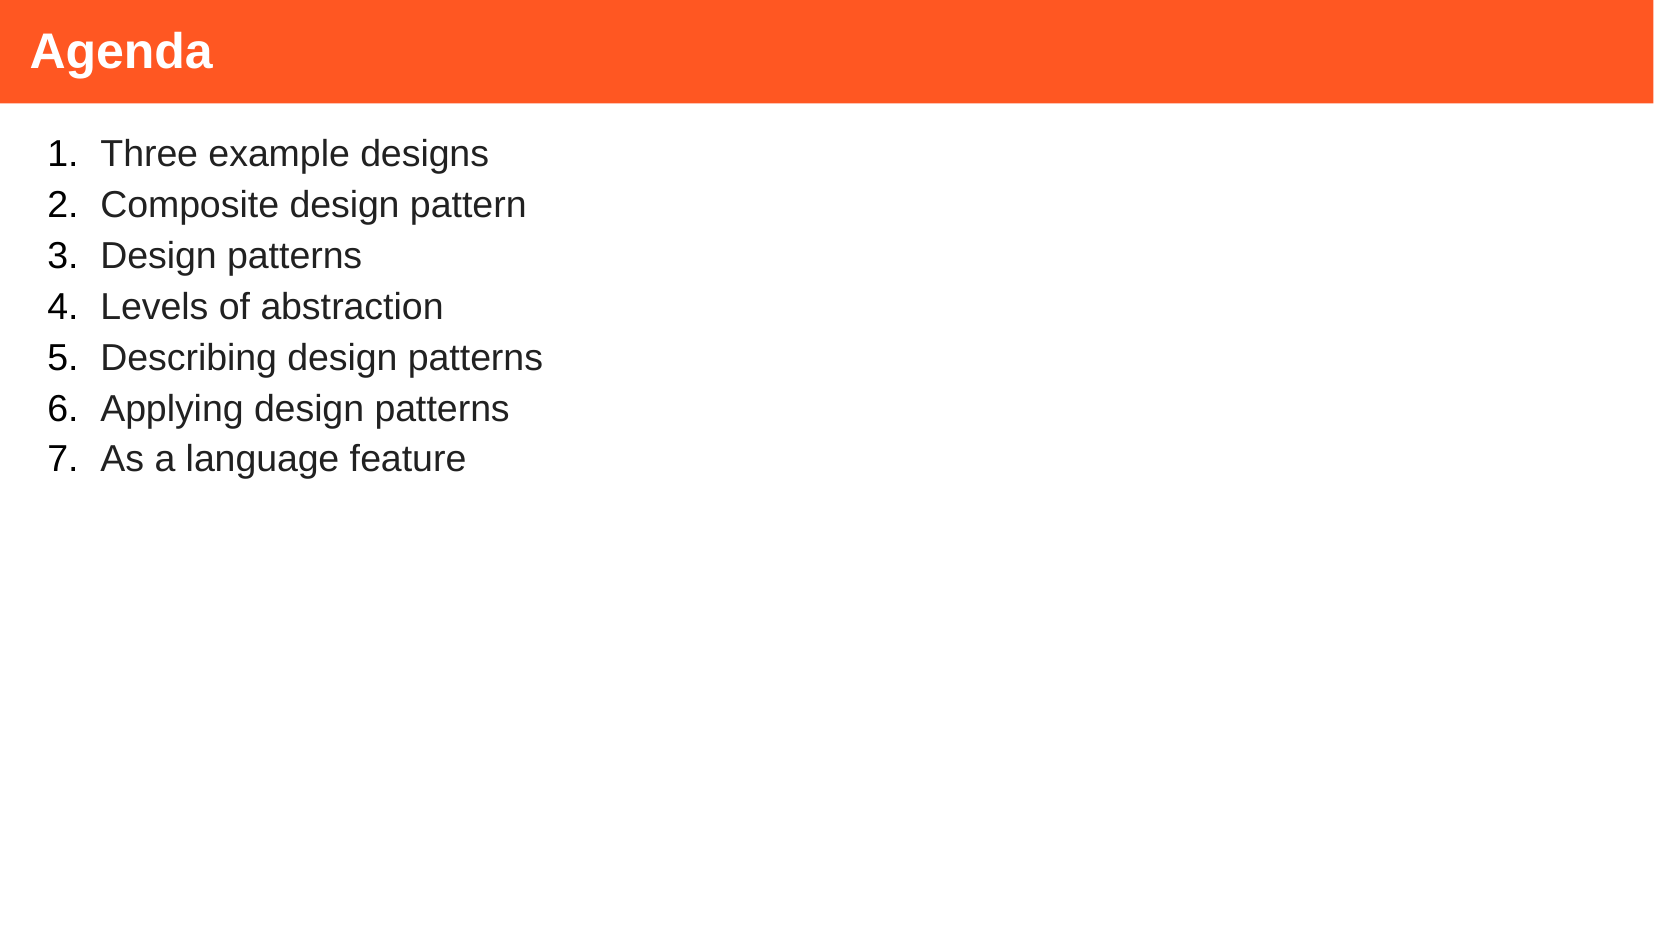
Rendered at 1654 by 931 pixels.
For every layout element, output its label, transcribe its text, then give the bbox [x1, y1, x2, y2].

list Three example designs Composite design pattern Design patterns Levels of abstraction Describing design patterns Applying design patterns As a language feature [29, 132, 1625, 813]
title Agenda [0, 0, 1654, 104]
